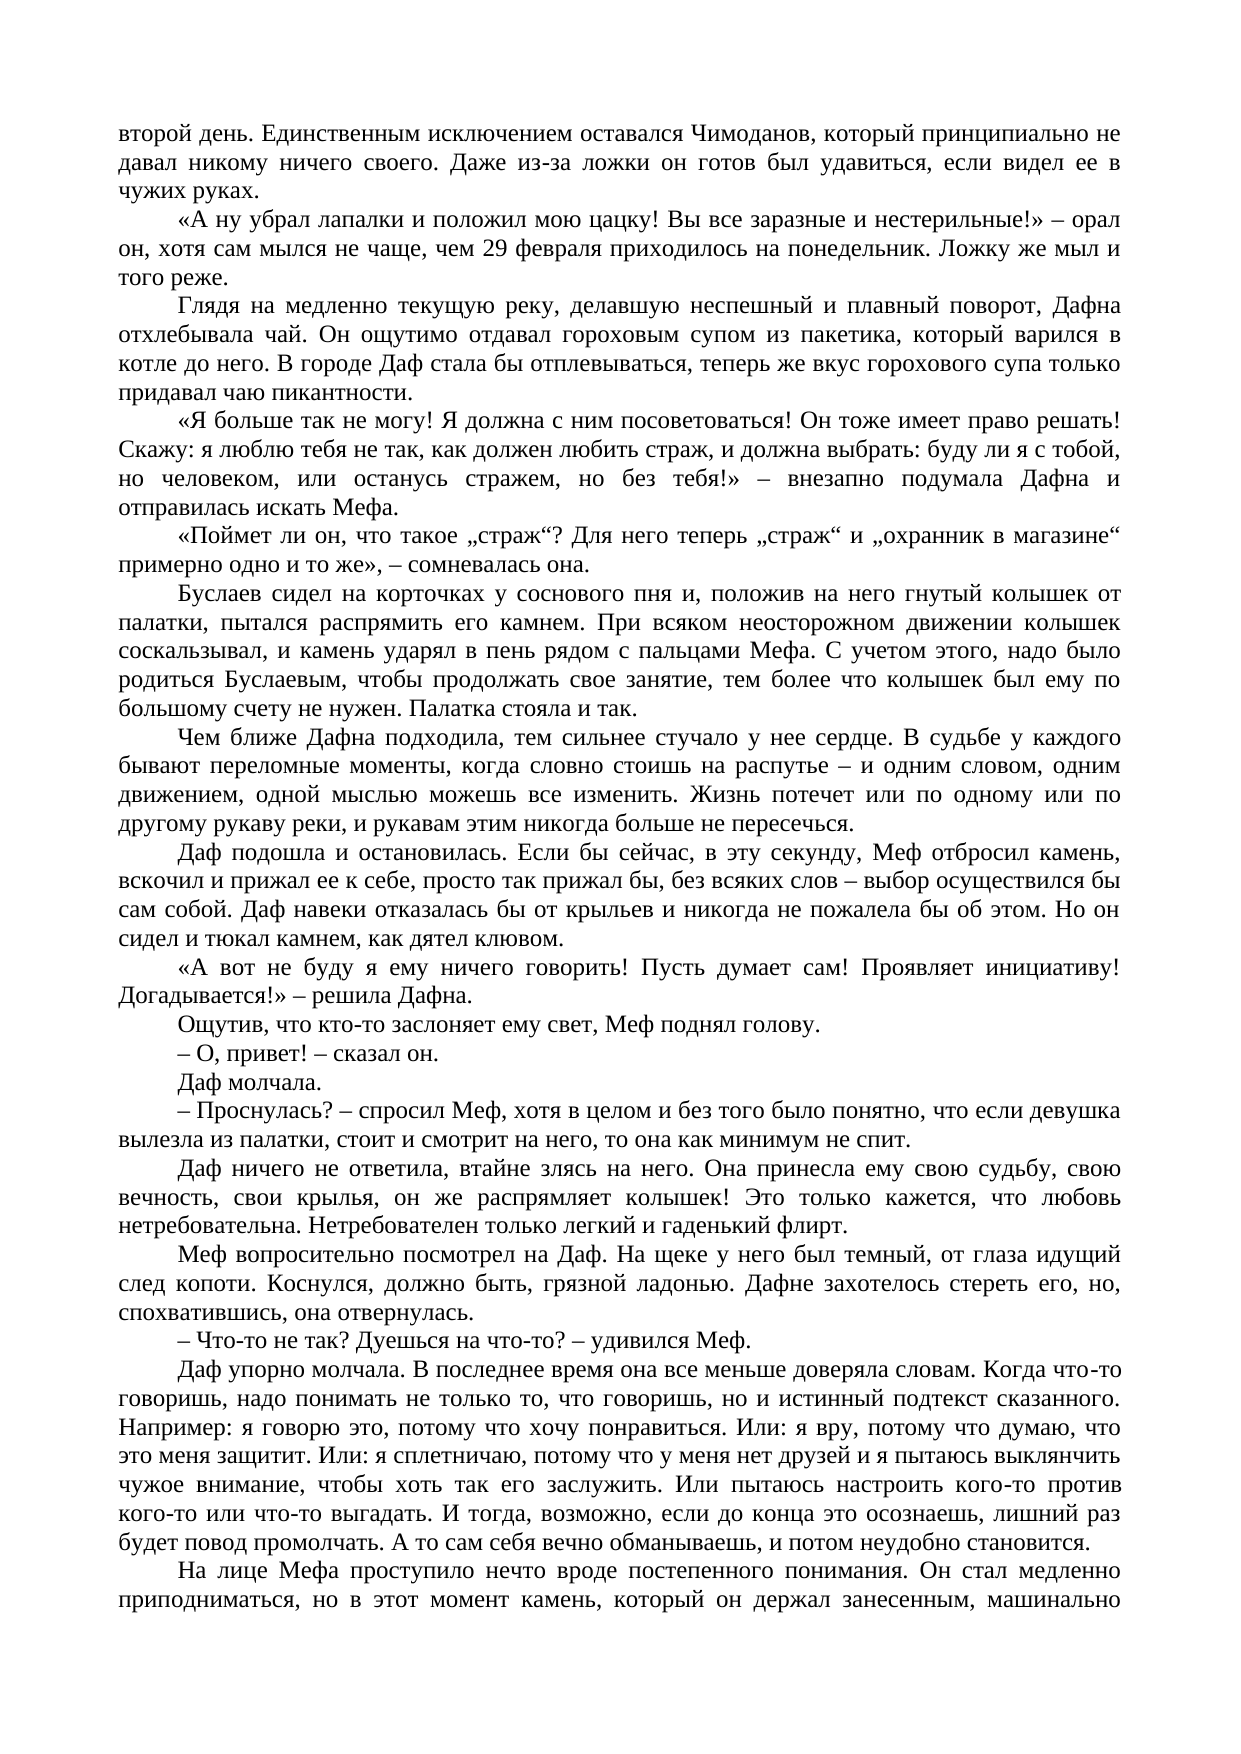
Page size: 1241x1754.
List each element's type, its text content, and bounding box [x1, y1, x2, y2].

text Ощутив, что кто‑то заслоняет ему свет, Меф поднял голову. [118, 1009, 1122, 1038]
text Чем ближе Дафна подходила, тем сильнее стучало у нее сердце. В судьбе у каждого бывают переломные моменты, когда словно стоишь на распутье – и одним словом, одним движением, одной мыслью можешь все изменить. Жизнь потечет или по одному или по другому рукаву реки, и рукавам этим никогда больше не пересечься. [118, 722, 1122, 837]
text Буслаев сидел на корточках у соснового пня и, положив на него гнутый колышек от палатки, пытался распрямить его камнем. При всяком неосторожном движении колышек соскальзывал, и камень ударял в пень рядом с пальцами Мефа. С учетом этого, надо было родиться Буслаевым, чтобы продолжать свое занятие, тем более что колышек был ему по большому счету не нужен. Палатка стояла и так. [118, 578, 1122, 722]
text Меф вопросительно посмотрел на Даф. На щеке у него был темный, от глаза идущий след копоти. Коснулся, должно быть, грязной ладонью. Дафне захотелось стереть его, но, спохватившись, она отвернулась. [118, 1239, 1122, 1326]
text второй день. Единственным исключением оставался Чимоданов, который принципиально не давал никому ничего своего. Даже из‑за ложки он готов был удавиться, если видел ее в чужих руках. [118, 118, 1122, 204]
text «А вот не буду я ему ничего говорить! Пусть думает сам! Проявляет инициативу! Догадывается!» – решила Дафна. [118, 952, 1122, 1009]
text На лице Мефа проступило нечто вроде постепенного понимания. Он стал медленно приподниматься, но в этот момент камень, который он держал занесенным, машинально [118, 1556, 1122, 1613]
text – Что‑то не так? Дуешься на что‑то? – удивился Меф. [118, 1326, 1122, 1354]
text Глядя на медленно текущую реку, делавшую неспешный и плавный поворот, Дафна отхлебывала чай. Он ощутимо отдавал гороховым супом из пакетика, который варился в котле до него. В городе Даф стала бы отплевываться, теперь же вкус горохового супа только придавал чаю пикантности. [118, 291, 1122, 406]
text – О, привет! – сказал он. [118, 1038, 1122, 1067]
text Даф молчала. [118, 1067, 1122, 1096]
text – Проснулась? – спросил Меф, хотя в целом и без того было понятно, что если девушка вылезла из палатки, стоит и смотрит на него, то она как минимум не спит. [118, 1096, 1122, 1153]
text Даф подошла и остановилась. Если бы сейчас, в эту секунду, Меф отбросил камень, вскочил и прижал ее к себе, просто так прижал бы, без всяких слов – выбор осуществился бы сам собой. Даф навеки отказалась бы от крыльев и никогда не пожалела бы об этом. Но он сидел и тюкал камнем, как дятел клювом. [118, 837, 1122, 952]
text «А ну убрал лапалки и положил мою цацку! Вы все заразные и нестерильные!» – орал он, хотя сам мылся не чаще, чем 29 февраля приходилось на понедельник. Ложку же мыл и того реже. [118, 204, 1122, 291]
text «Я больше так не могу! Я должна с ним посоветоваться! Он тоже имеет право решать! Скажу: я люблю тебя не так, как должен любить страж, и должна выбрать: буду ли я с тобой, но человеком, или останусь стражем, но без тебя!» – внезапно подумала Дафна и отправилась искать Мефа. [118, 406, 1122, 521]
text Даф ничего не ответила, втайне злясь на него. Она принесла ему свою судьбу, свою вечность, свои крылья, он же распрямляет колышек! Это только кажется, что любовь нетребовательна. Нетребователен только легкий и гаденький флирт. [118, 1153, 1122, 1239]
text Даф упорно молчала. В последнее время она все меньше доверяла словам. Когда что‑то говоришь, надо понимать не только то, что говоришь, но и истинный подтекст сказанного. Например: я говорю это, потому что хочу понравиться. Или: я вру, потому что думаю, что это меня защитит. Или: я сплетничаю, потому что у меня нет друзей и я пытаюсь выклянчить чужое внимание, чтобы хоть так его заслужить. Или пытаюсь настроить кого‑то против кого‑то или что‑то выгадать. И тогда, возможно, если до конца это осознаешь, лишний раз будет повод промолчать. А то сам себя вечно обманываешь, и потом неудобно становится. [118, 1354, 1122, 1556]
text «Поймет ли он, что такое „страж“? Для него теперь „страж“ и „охранник в магазине“ примерно одно и то же», – сомневалась она. [118, 521, 1122, 578]
